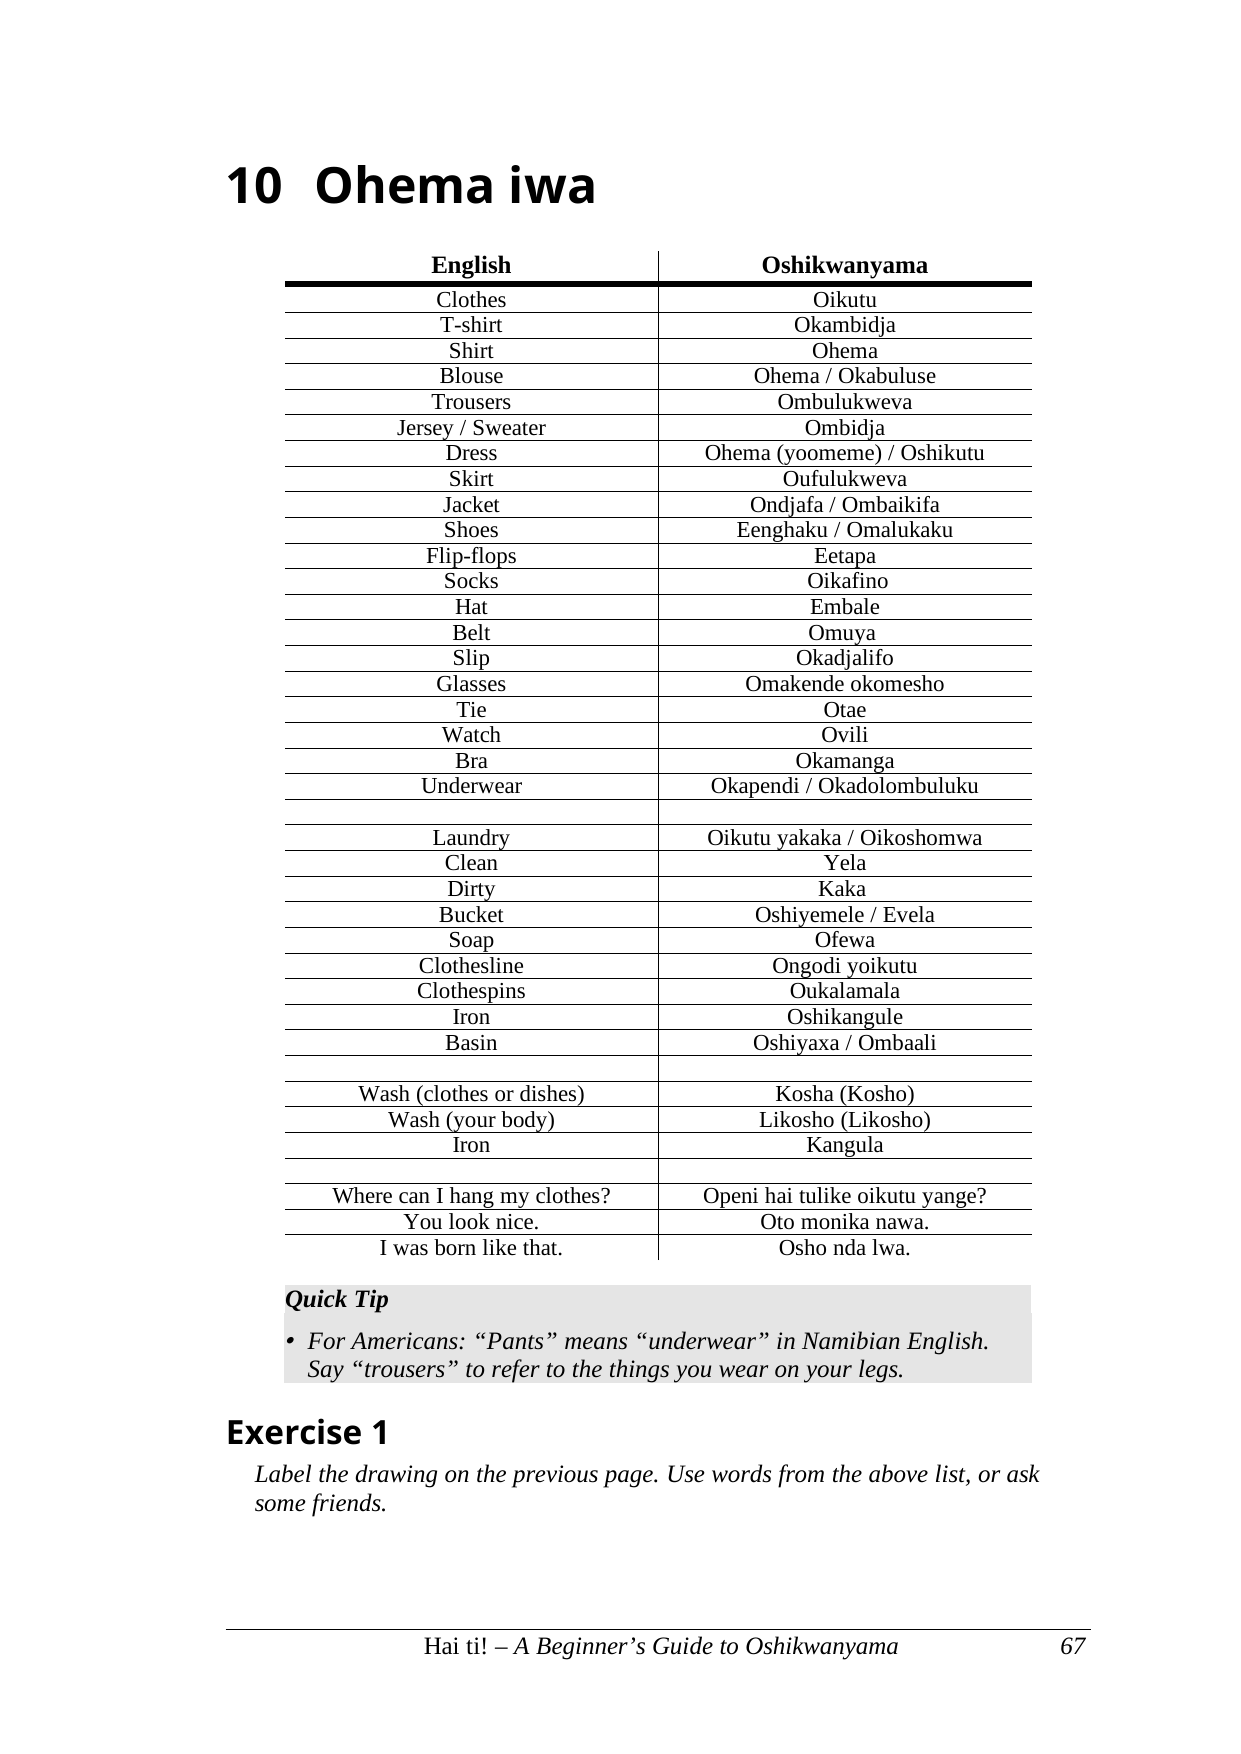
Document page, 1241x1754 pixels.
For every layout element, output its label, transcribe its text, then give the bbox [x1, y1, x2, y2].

table_header English [285, 251, 658, 281]
table_cell Belt [285, 620, 658, 645]
table_cell Clothesline [285, 954, 658, 978]
table_cell [285, 1159, 658, 1183]
table_cell Ohema / Okabuluse [659, 364, 1032, 389]
table_cell Basin [285, 1030, 658, 1055]
table_cell Wash (your body) [285, 1107, 658, 1132]
table_cell Iron [285, 1005, 658, 1029]
table_cell [659, 800, 1032, 824]
table_cell Kosha (Kosho) [659, 1082, 1032, 1106]
table_cell Flip-flops [285, 544, 658, 568]
table_cell Trousers [285, 390, 658, 414]
table_header Oshikwanyama [659, 251, 1032, 281]
table_cell Kangula [659, 1133, 1032, 1158]
table_cell Oikutu yakaka / Oikoshomwa [659, 825, 1032, 850]
table_cell Oshikangule [659, 1005, 1032, 1029]
table_cell Likosho (Likosho) [659, 1107, 1032, 1132]
table_cell Clean [285, 851, 658, 876]
table_cell Watch [285, 723, 658, 748]
table_cell Ongodi yoikutu [659, 954, 1032, 978]
list For Americans: “Pants” means “underwear” in Namibian English. Say “trousers” to refer to the things you wear on your legs. [284, 1327, 1032, 1383]
table_cell Dress [285, 441, 658, 466]
subtitle Quick Tip [285, 1285, 1031, 1313]
table_cell Ofewa [659, 928, 1032, 953]
table_cell Ombidja [659, 415, 1032, 440]
table_cell Hat [285, 595, 658, 619]
table_cell Iron [285, 1133, 658, 1158]
table_cell Dirty [285, 877, 658, 901]
table_cell Oshiyaxa / Ombaali [659, 1030, 1032, 1055]
table_cell Omuya [659, 620, 1032, 645]
table_cell Oukalamala [659, 979, 1032, 1004]
table_cell Osho nda lwa. [659, 1235, 1032, 1260]
table_cell T-shirt [285, 313, 658, 338]
table_cell Eenghaku / Omalukaku [659, 518, 1032, 543]
table_cell Omakende okomesho [659, 672, 1032, 696]
subtitle Ohema iwa [226, 150, 1091, 218]
table_cell Ohema [659, 339, 1032, 363]
table_cell Oikafino [659, 569, 1032, 594]
table_cell Okadjalifo [659, 646, 1032, 671]
table_cell Clothes [285, 287, 658, 312]
table_cell Socks [285, 569, 658, 594]
table_cell [659, 1056, 1032, 1081]
table_cell Where can I hang my clothes? [285, 1184, 658, 1209]
table_cell Tie [285, 697, 658, 722]
table_cell Shirt [285, 339, 658, 363]
subtitle Exercise 1 [226, 1408, 1091, 1454]
table_cell Oto monika nawa. [659, 1210, 1032, 1234]
table_cell Glasses [285, 672, 658, 696]
table_cell Laundry [285, 825, 658, 850]
text Label the drawing on the previous page. Use words from the above list, or ask some friends. [254, 1460, 1091, 1516]
table_cell Bra [285, 749, 658, 773]
table_cell Wash (clothes or dishes) [285, 1082, 658, 1106]
table_cell I was born like that. [285, 1235, 658, 1260]
table_cell [285, 800, 658, 824]
table_cell Skirt [285, 467, 658, 491]
table_cell Openi hai tulike oikutu yange? [659, 1184, 1032, 1209]
table_cell Underwear [285, 774, 658, 799]
table_cell Jersey / Sweater [285, 415, 658, 440]
table_cell Okambidja [659, 313, 1032, 338]
table_cell Blouse [285, 364, 658, 389]
table_cell Eetapa [659, 544, 1032, 568]
table_cell Bucket [285, 902, 658, 927]
table_cell Shoes [285, 518, 658, 543]
table_cell [659, 1159, 1032, 1183]
table_cell Kaka [659, 877, 1032, 901]
table_cell Okamanga [659, 749, 1032, 773]
table_cell Oikutu [659, 287, 1032, 312]
table_cell Ovili [659, 723, 1032, 748]
table_cell Embale [659, 595, 1032, 619]
table_cell Otae [659, 697, 1032, 722]
table_cell Slip [285, 646, 658, 671]
table_cell Soap [285, 928, 658, 953]
table_cell You look nice. [285, 1210, 658, 1234]
table_cell Ombulukweva [659, 390, 1032, 414]
table_cell Okapendi / Okadolombuluku [659, 774, 1032, 799]
table_cell Ondjafa / Ombaikifa [659, 492, 1032, 517]
table_cell Oshiyemele / Evela [659, 902, 1032, 927]
table_cell Yela [659, 851, 1032, 876]
table_cell Ohema (yoomeme) / Oshikutu [659, 441, 1032, 466]
table_cell [285, 1056, 658, 1081]
table_cell Jacket [285, 492, 658, 517]
table_cell Oufulukweva [659, 467, 1032, 491]
table_cell Clothespins [285, 979, 658, 1004]
